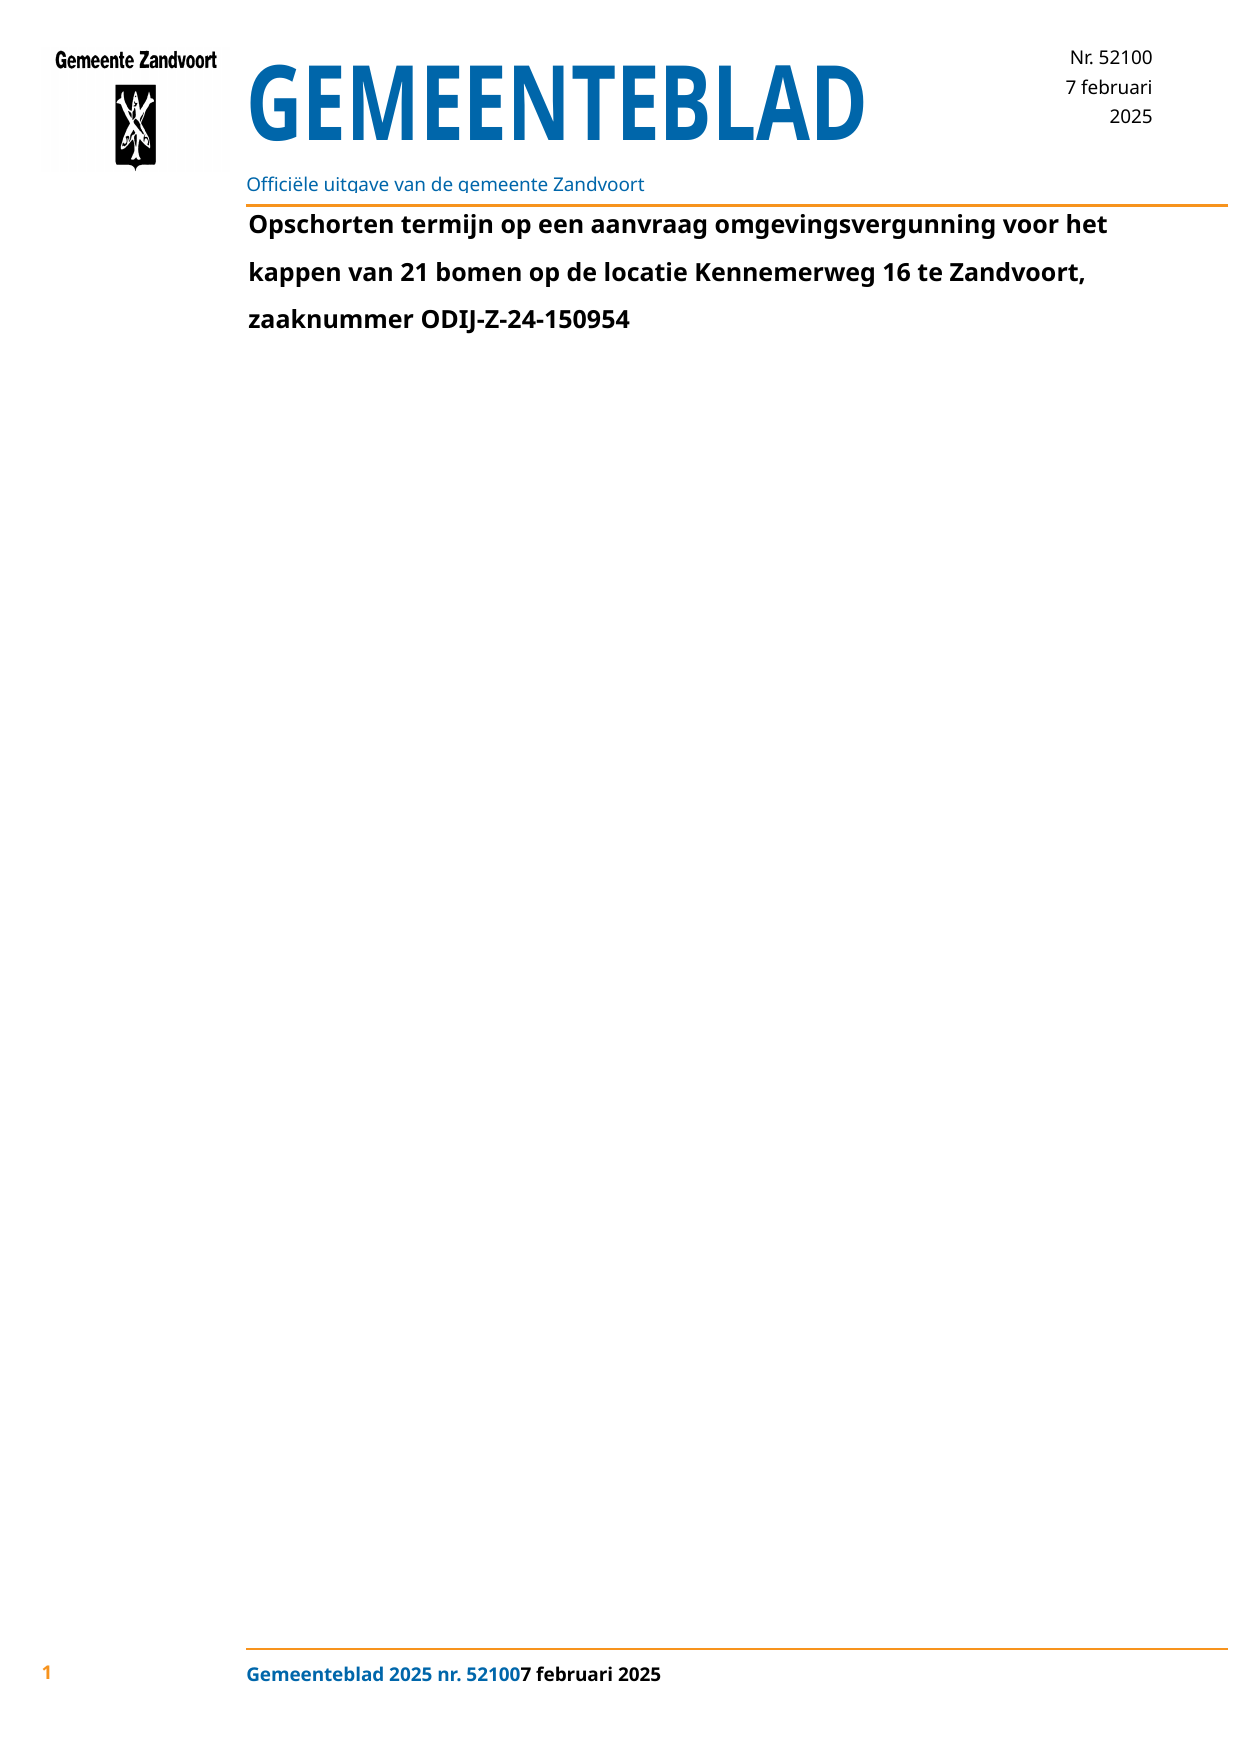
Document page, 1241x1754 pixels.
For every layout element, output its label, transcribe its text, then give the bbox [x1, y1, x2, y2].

picture [41, 47, 231, 172]
text Opschorten termijn op een aanvraag omgevingsvergunning voor het kappen van 21 bomen op de locatie Kennemerweg 16 te Zandvoort, zaaknummer ODIJ-Z-24-150954 [248, 207, 1152, 336]
